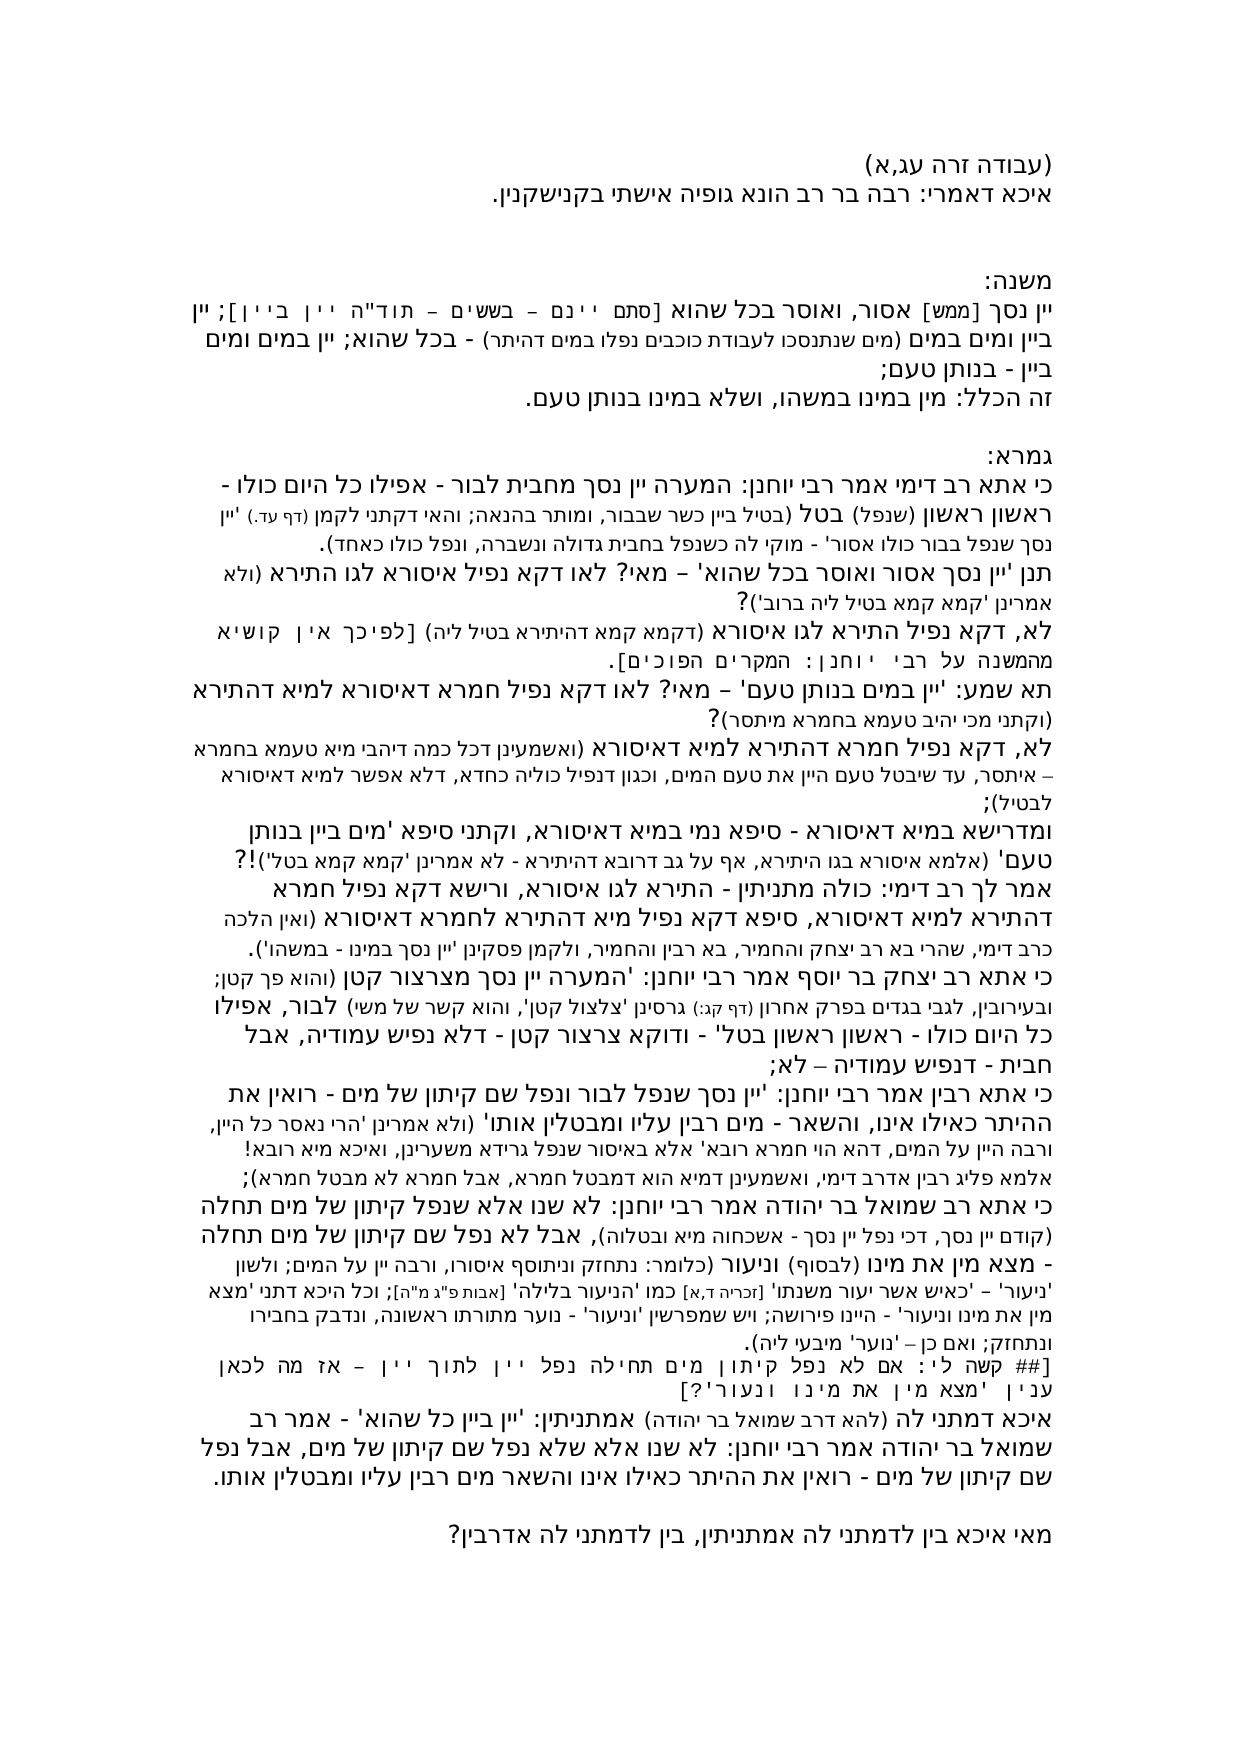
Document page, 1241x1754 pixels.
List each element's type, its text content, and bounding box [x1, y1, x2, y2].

text גמרא: [187, 441, 1053, 470]
text כי אתא רבין אמר רבי יוחנן: 'יין נסך שנפל לבור ונפל שם קיתון של מים - רואין את ההיתר כאילו אינו, והשאר - מים רבין עליו ומבטלין אותו' (ולא אמרינן 'הרי נאסר כל היין, ורבה היין על המים, דהא הוי חמרא רובא' אלא באיסור שנפל גרידא משערינן, ואיכא מיא רובא! אלמא פליג רבין אדרב דימי, ואשמעינן דמיא הוא דמבטל חמרא, אבל חמרא לא מבטל חמרא); [187, 1079, 1053, 1191]
text איכא דמתני לה (להא דרב שמואל בר יהודה) אמתניתין: 'יין ביין כל שהוא' - אמר רב שמואל בר יהודה אמר רבי יוחנן: לא שנו אלא שלא נפל שם קיתון של מים, אבל נפל שם קיתון של מים - רואין את ההיתר כאילו אינו והשאר מים רבין עליו ומבטלין אותו. [187, 1404, 1053, 1492]
text תא שמע: 'יין במים בנותן טעם' – מאי? לאו דקא נפיל חמרא דאיסורא למיא דהתירא (וקתני מכי יהיב טעמא בחמרא מיתסר)? [187, 675, 1053, 733]
text איכא דאמרי: רבה בר רב הונא גופיה אישתי בקנישקנין. [187, 179, 1053, 208]
text כי אתא רב דימי אמר רבי יוחנן: המערה יין נסך מחבית לבור - אפילו כל היום כולו - ראשון ראשון (שנפל) בטל (בטיל ביין כשר שבבור, ומותר בהנאה; והאי דקתני לקמן (דף עד.) 'יין נסך שנפל בבור כולו אסור' - מוקי לה כשנפל בחבית גדולה ונשברה, ונפל כולו כאחד). [187, 470, 1053, 558]
text ומדרישא במיא דאיסורא - סיפא נמי במיא דאיסורא, וקתני סיפא 'מים ביין בנותן טעם' (אלמא איסורא בגו היתירא, אף על גב דרובא דהיתירא - לא אמרינן 'קמא קמא בטל')!? [187, 816, 1053, 874]
text מאי איכא בין לדמתני לה אמתניתין, בין לדמתני לה אדרבין? [187, 1520, 1053, 1549]
text יין נסך [ממש] אסור, ואוסר בכל שהוא [סתם יינם – בששים – תוד"ה יין ביין]; יין ביין ומים במים (מים שנתנסכו לעבודת כוכבים נפלו במים דהיתר) - בכל שהוא; יין במים ומים ביין - בנותן טעם; [187, 295, 1053, 383]
text כי אתא רב שמואל בר יהודה אמר רבי יוחנן: לא שנו אלא שנפל קיתון של מים תחלה (קודם יין נסך, דכי נפל יין נסך - אשכחוה מיא ובטלוה), אבל לא נפל שם קיתון של מים תחלה - מצא מין את מינו (לבסוף) וניעור (כלומר: נתחזק וניתוסף איסורו, ורבה יין על המים; ולשון 'ניעור' – 'כאיש אשר יעור משנתו' [זכריה ד,א] כמו 'הניעור בלילה' [אבות פ"ג מ"ה]; וכל היכא דתני 'מצא מין את מינו וניעור' - היינו פירושה; ויש שמפרשין 'וניעור' - נוער מתורתו ראשונה, ונדבק בחבירו ונתחזק; ואם כן – 'נוער' מיבעי ליה). [187, 1191, 1053, 1357]
text לא, דקא נפיל חמרא דהתירא למיא דאיסורא (ואשמעינן דכל כמה דיהבי מיא טעמא בחמרא – איתסר, עד שיבטל טעם היין את טעם המים, וכגון דנפיל כוליה כחדא, דלא אפשר למיא דאיסורא לבטיל); [187, 733, 1053, 816]
text כי אתא רב יצחק בר יוסף אמר רבי יוחנן: 'המערה יין נסך מצרצור קטן (והוא פך קטן; ובעירובין, לגבי בגדים בפרק אחרון (דף קג:) גרסינן 'צלצול קטן', והוא קשר של משי) לבור, אפילו כל היום כולו - ראשון ראשון בטל' - ודוקא צרצור קטן - דלא נפיש עמודיה, אבל חבית - דנפיש עמודיה – לא; [187, 962, 1053, 1079]
text משנה: [187, 266, 1053, 295]
text (עבודה זרה עג,א) [187, 150, 1053, 179]
text תנן 'יין נסך אסור ואוסר בכל שהוא' – מאי? לאו דקא נפיל איסורא לגו התירא (ולא אמרינן 'קמא קמא בטיל ליה ברוב')? [187, 558, 1053, 616]
text [## קשה לי: אם לא נפל קיתון מים תחילה נפל יין לתוך יין – אז מה לכאן ענין 'מצא מין את מינו ונעור'?] [187, 1357, 1053, 1404]
text אמר לך רב דימי: כולה מתניתין - התירא לגו איסורא, ורישא דקא נפיל חמרא דהתירא למיא דאיסורא, סיפא דקא נפיל מיא דהתירא לחמרא דאיסורא (ואין הלכה כרב דימי, שהרי בא רב יצחק והחמיר, בא רבין והחמיר, ולקמן פסקינן 'יין נסך במינו - במשהו'). [187, 874, 1053, 962]
text לא, דקא נפיל התירא לגו איסורא (דקמא קמא דהיתירא בטיל ליה) [לפיכך אין קושיא מהמשנה על רבי יוחנן: המקרים הפוכים]. [187, 616, 1053, 675]
text זה הכלל: מין במינו במשהו, ושלא במינו בנותן טעם. [187, 383, 1053, 412]
